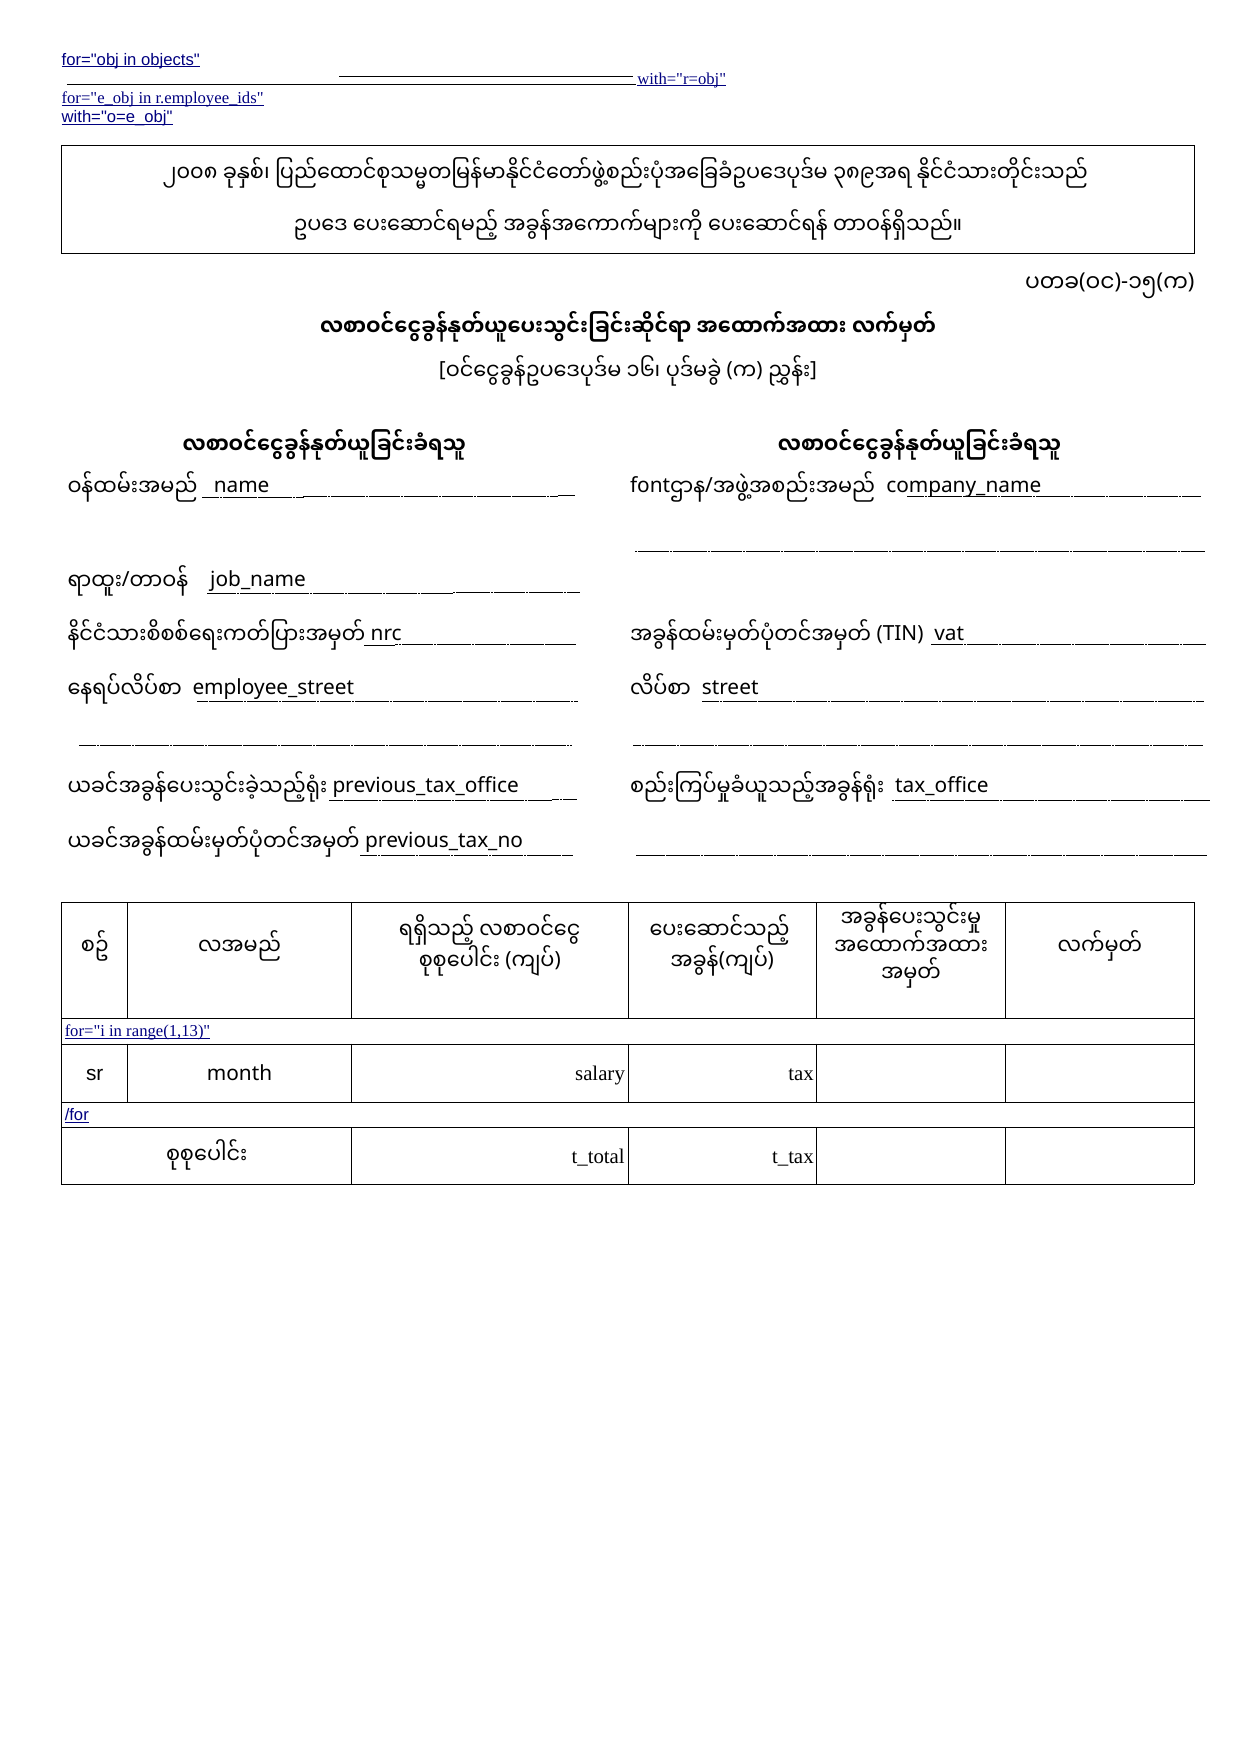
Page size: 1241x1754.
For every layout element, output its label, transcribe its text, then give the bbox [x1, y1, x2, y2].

table_header [586, 426, 624, 464]
table_cell sr [62, 1045, 127, 1102]
table_cell salary [352, 1045, 628, 1102]
text for="e_obj in r.employee_ids" [61, 88, 1194, 107]
table_header ၂၀၀၈ ခုနှစ်၊ ပြည်ထောင်စုသမ္မတမြန်မာနိုင်ငံတော်ဖွဲ့စည်းပုံအခြေခံဥပဒေပုဒ်မ ၃၈၉အရ နိုင်ငံသားတိုင်းသည် ဥပ‌ဒေ ပေးဆောင်ရမည့် အခွန်အကောက်များကို ပေးဆောင်ရန် တာဝန်ရှိသည်။ [62, 146, 1194, 253]
table_cell [586, 667, 624, 765]
table_cell t_tax [629, 1128, 816, 1184]
table_cell နိင်ငံသားစိစစ်ရေးကတ်ပြားအမှတ် nrc [61, 612, 586, 667]
table_cell [586, 765, 624, 819]
table_header စဥ် [62, 903, 127, 1018]
table_cell [586, 819, 624, 873]
table_cell နေရပ်လိပ်စာ employee_street [61, 667, 586, 765]
table_cell tax [629, 1045, 816, 1102]
table_header လစာဝင်ငွေခွန်နုတ်ယူခြင်းခံရသူ [61, 426, 586, 464]
table_cell စည်းကြပ်မှုခံယူသည့်အခွန်ရုံး tax_office [624, 765, 1214, 873]
table_cell [586, 464, 624, 558]
table_cell ယခင်အခွန်ပေးသွင်းခဲ့သည့်ရုံး previous_tax_office [61, 765, 586, 819]
text for="obj in objects" [61, 49, 1194, 69]
table_cell [817, 1045, 1005, 1102]
table_cell [1006, 1128, 1194, 1184]
table_header လစာဝင်ငွေခွန်နုတ်ယူပေးသွင်းခြင်းဆိုင်ရာ အထောက်အထား လက်မှတ် [ဝင်ငွေခွန်ဥပဒေပုဒ်မ ၁၆၊ ပုဒ်မခွဲ (က) ညွှန်း] [61, 313, 1194, 397]
table_header လစာဝင်ငွေခွန်နုတ်ယူခြင်းခံရသူ [624, 426, 1214, 464]
table_cell အခွန်ထမ်းမှတ်ပုံတင်အမှတ် (TIN) vat [624, 612, 1214, 667]
table_cell month [128, 1045, 351, 1102]
table_cell [586, 558, 624, 612]
table_cell [817, 1128, 1005, 1184]
table_cell ပတခ(ဝင)-၁၅(က) [61, 254, 1194, 313]
table_header ရရှိသည့် လစာဝင်ငွေ စုစုပေါင်း (ကျပ်) [352, 903, 628, 1018]
table_header အခွန်ပေးသွင်းမှု အထောက်အထား အမှတ် [817, 903, 1005, 1018]
table_cell ရာထူး/တာဝန် job_name [61, 558, 586, 612]
table_header လက်မှတ် [1006, 903, 1194, 1018]
table_cell [1006, 1045, 1194, 1102]
text with="r=obj" [61, 69, 1194, 88]
table_cell စုစုပေါင်း [62, 1128, 351, 1184]
table_header လအမည် [128, 903, 351, 1018]
table_cell [586, 612, 624, 667]
table_cell t_total [352, 1128, 628, 1184]
table_cell fontဌာန/အဖွဲ့အစည်းအမည် company_name [624, 464, 1214, 612]
table_cell for="i in range(1,13)" [62, 1019, 1194, 1043]
table_header ပေးဆောင်သည့် အခွန်(ကျပ်) [629, 903, 816, 1018]
table_cell /for [62, 1103, 1194, 1127]
text with="o=e_obj" [61, 107, 1194, 126]
table_cell ယခင်အခွန်ထမ်းမှတ်ပုံတင်အမှတ် previous_tax_no [61, 819, 586, 873]
table_cell ဝန်ထမ်းအမည် name [61, 464, 586, 558]
table_cell လိပ်စာ street [624, 667, 1214, 765]
